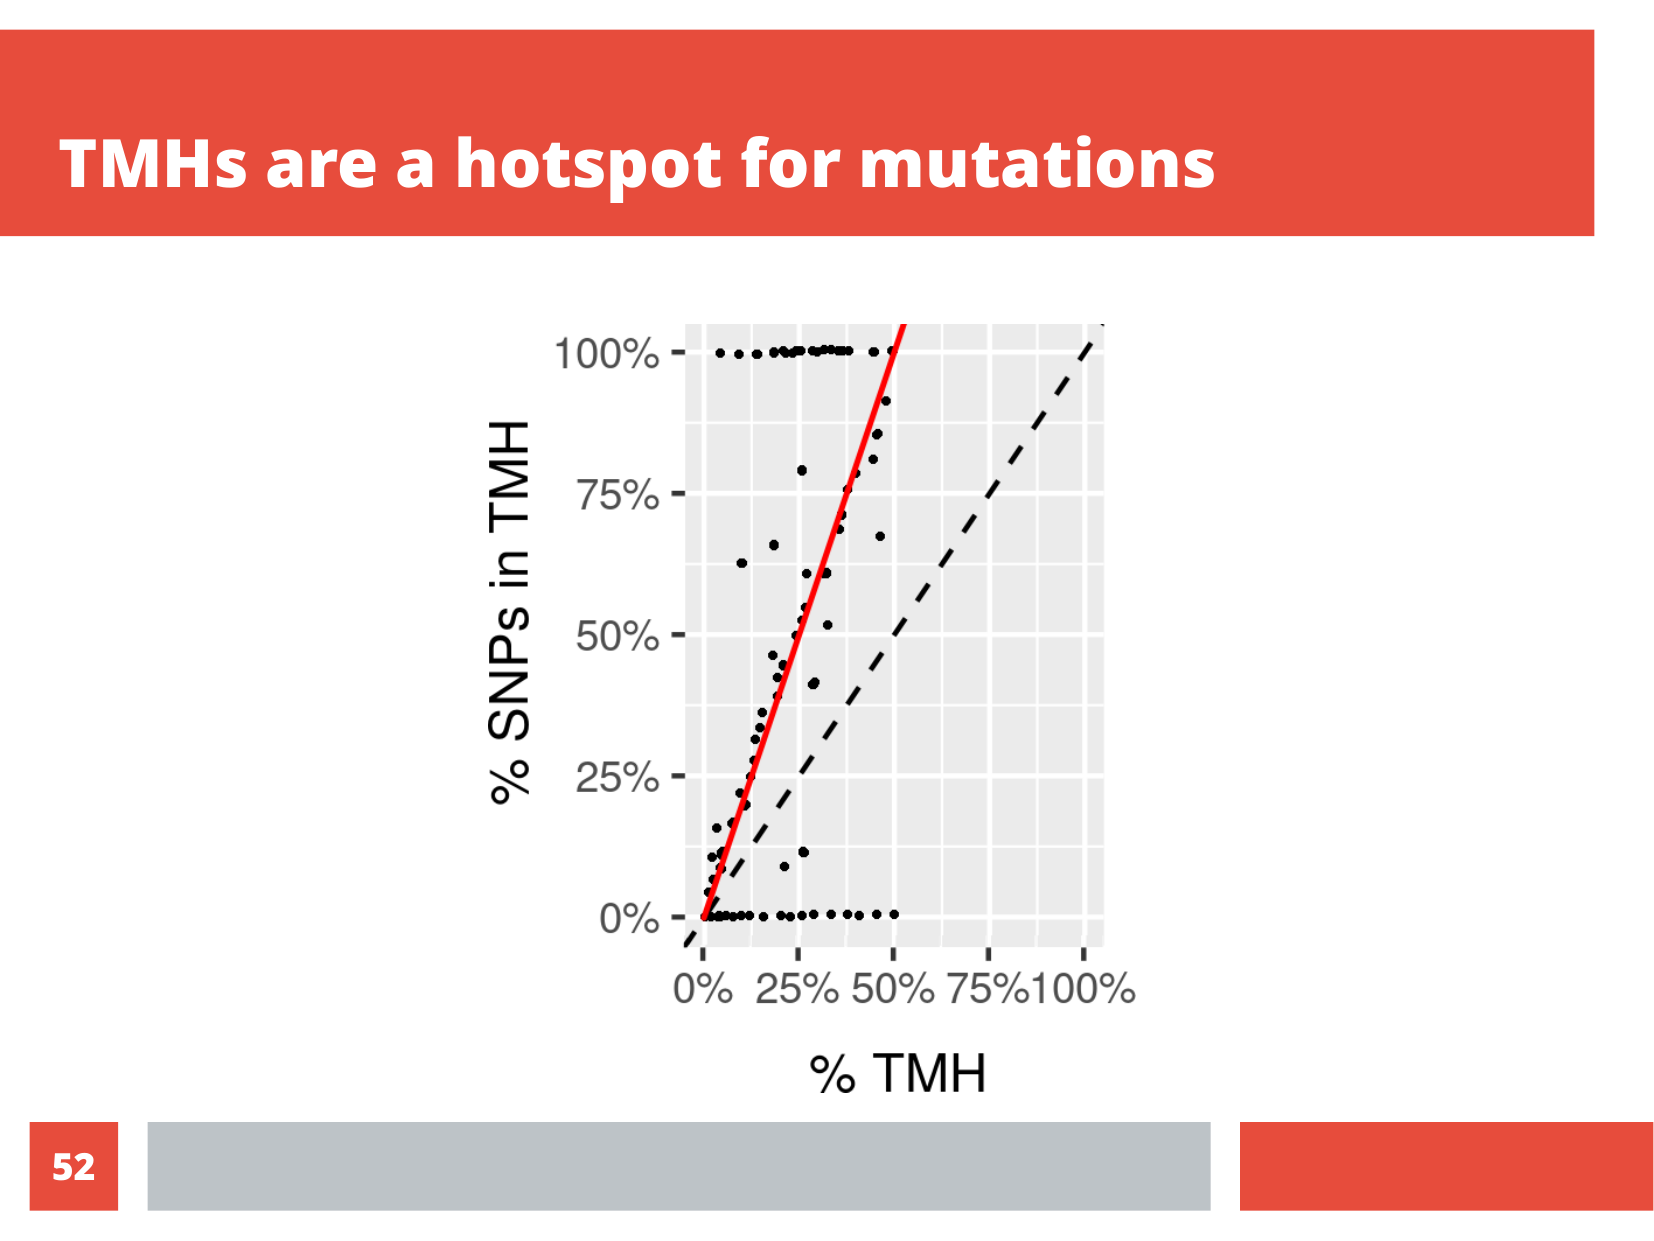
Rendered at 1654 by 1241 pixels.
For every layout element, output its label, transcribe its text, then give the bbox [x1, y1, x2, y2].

picture [488, 324, 1136, 1093]
title TMHs are a hotspot for mutations [59, 59, 1595, 207]
